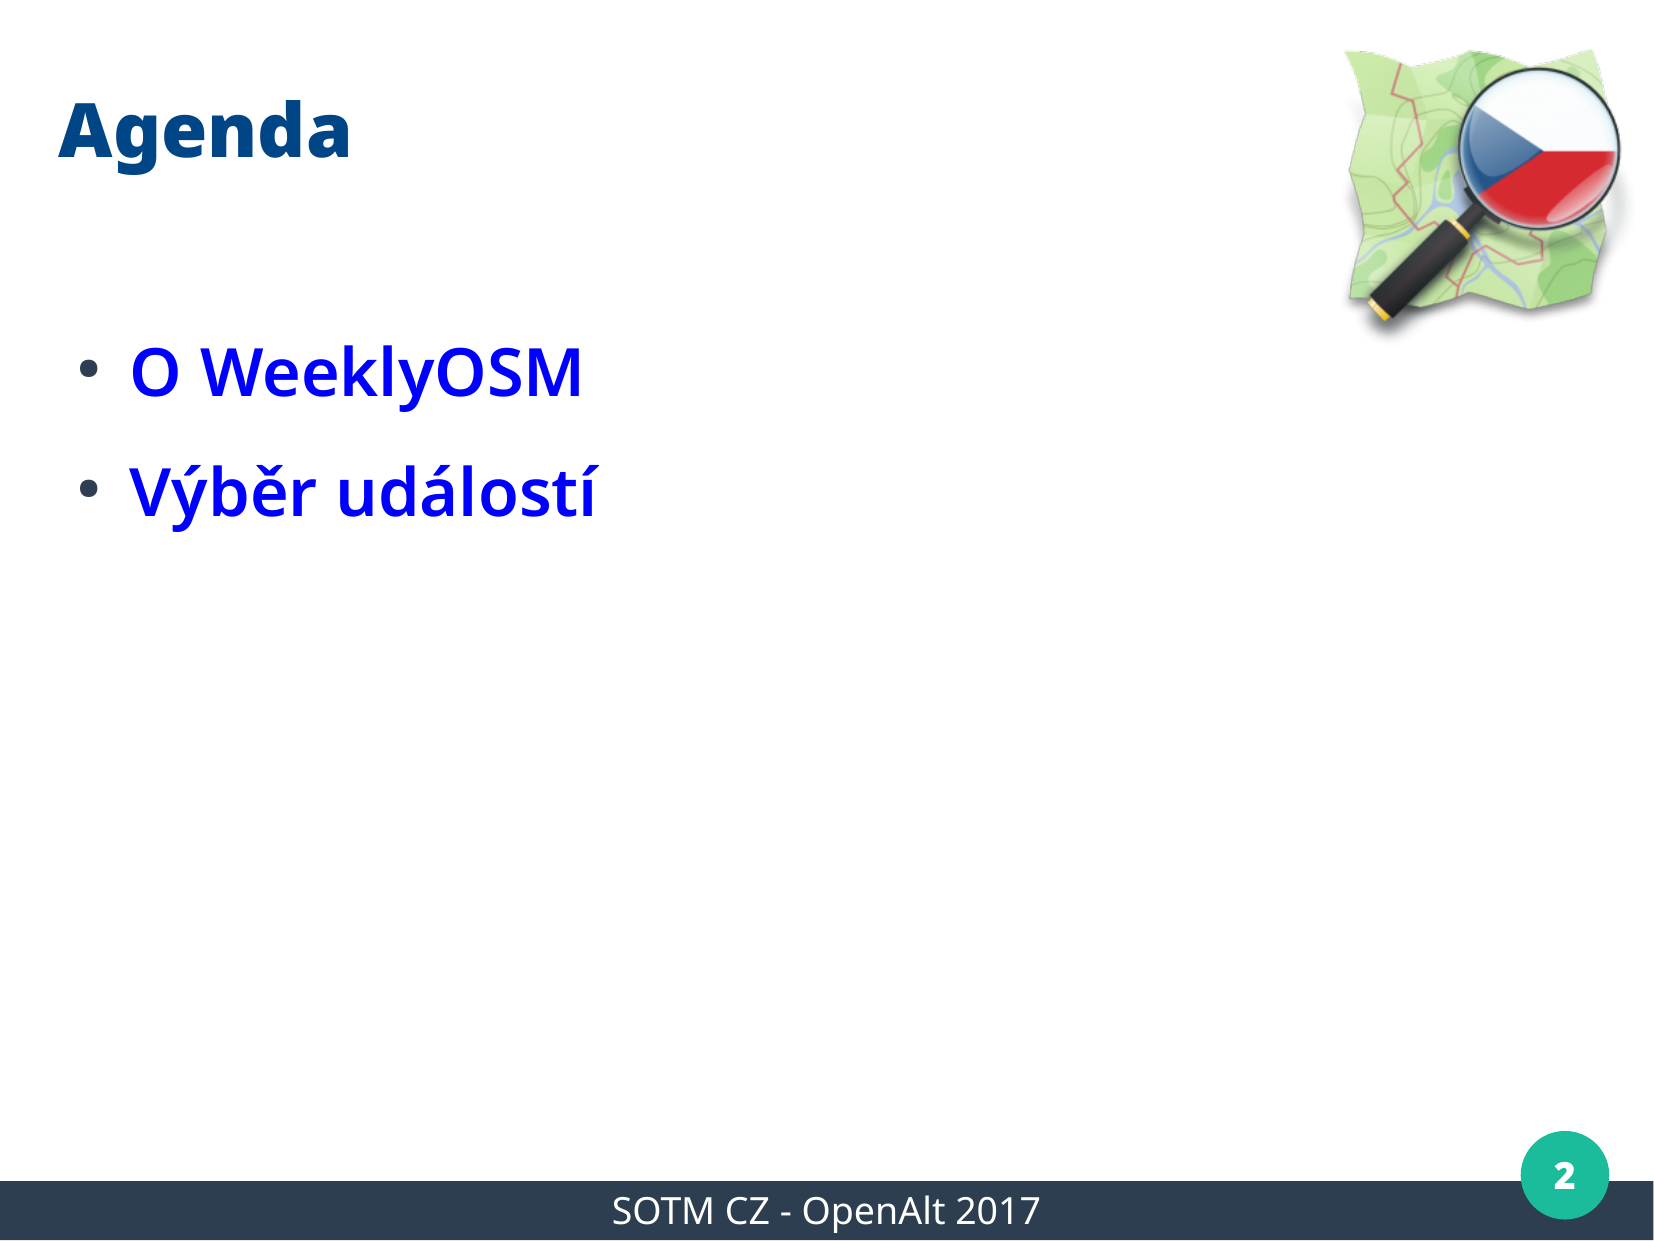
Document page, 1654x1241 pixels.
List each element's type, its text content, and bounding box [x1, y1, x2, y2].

list O WeeklyOSM Výběr událostí [59, 324, 1595, 1152]
picture [1334, 49, 1635, 350]
title Agenda [59, 49, 1347, 207]
